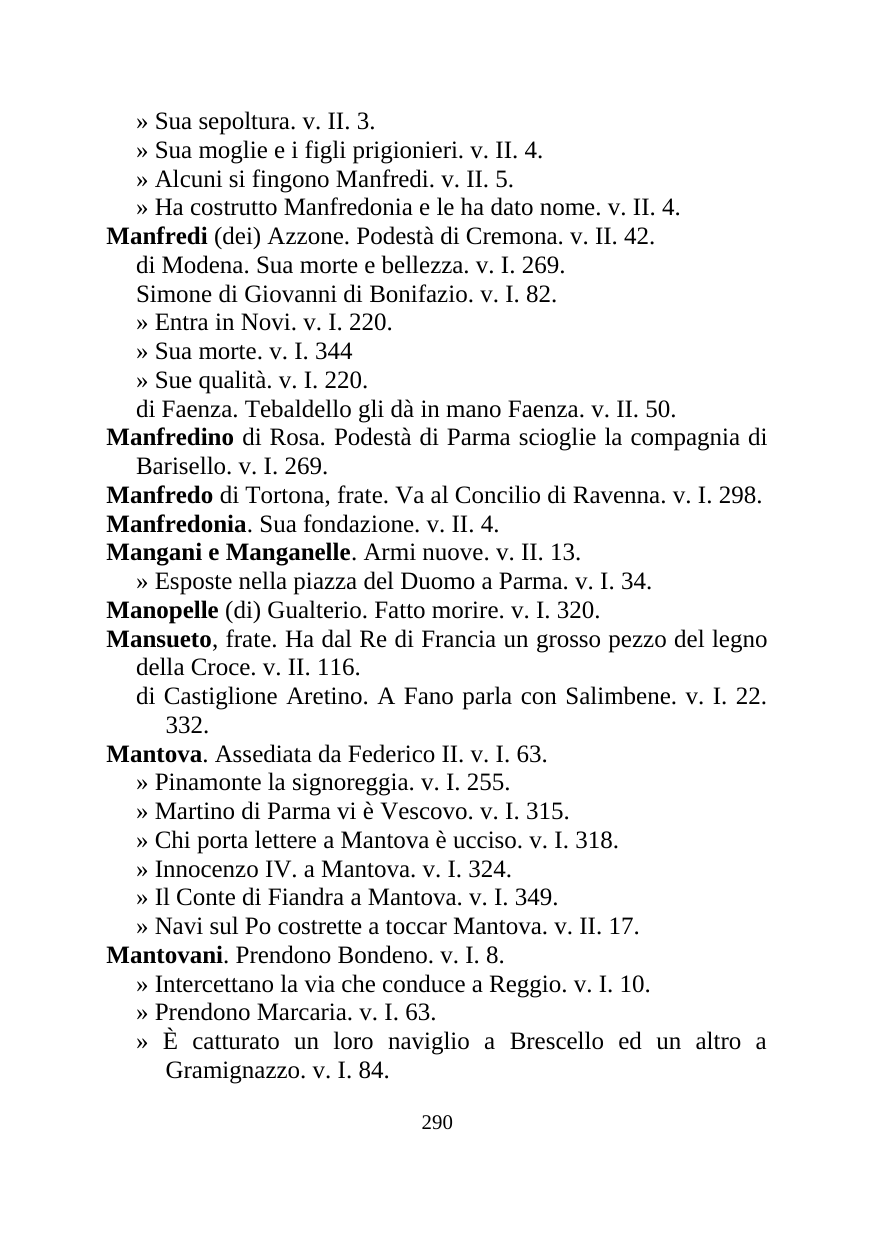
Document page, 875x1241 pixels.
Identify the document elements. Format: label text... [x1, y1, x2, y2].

text Mantovani. Prendono Bondeno. v. I. 8. [106, 940, 768, 969]
text » È catturato un loro naviglio a Brescello ed un altro a Gramignazzo. v. I. 84. [136, 1026, 768, 1084]
text » Sua sepoltura. v. II. 3. [136, 106, 768, 135]
text » Ha costrutto Manfredonia e le ha dato nome. v. II. 4. [136, 192, 768, 221]
text » Sue qualità. v. I. 220. [136, 365, 768, 394]
text Mansueto, frate. Ha dal Re di Francia un grosso pezzo del legno della Croce. v. II. 116. [106, 624, 768, 681]
text » Prendono Marcaria. v. I. 63. [136, 997, 768, 1026]
text » Intercettano la via che conduce a Reggio. v. I. 10. [136, 969, 768, 997]
text » Pinamonte la signoreggia. v. I. 255. [136, 767, 768, 796]
text Mantova. Assediata da Federico II. v. I. 63. [106, 739, 768, 767]
text » Innocenzo IV. a Mantova. v. I. 324. [136, 854, 768, 882]
text Manfredino di Rosa. Podestà di Parma scioglie la compagnia di Barisello. v. I. 269. [106, 422, 768, 480]
text » Sua moglie e i figli prigionieri. v. II. 4. [136, 135, 768, 164]
text Manfredi (dei) Azzone. Podestà di Cremona. v. II. 42. [106, 221, 768, 250]
text Manopelle (di) Gualterio. Fatto morire. v. I. 320. [106, 595, 768, 624]
text di Faenza. Tebaldello gli dà in mano Faenza. v. II. 50. [136, 394, 768, 422]
text » Navi sul Po costrette a toccar Mantova. v. II. 17. [136, 911, 768, 940]
text » Entra in Novi. v. I. 220. [136, 307, 768, 336]
text » Martino di Parma vi è Vescovo. v. I. 315. [136, 796, 768, 825]
text Mangani e Manganelle. Armi nuove. v. II. 13. [106, 537, 768, 566]
text » Alcuni si fingono Manfredi. v. II. 5. [136, 164, 768, 192]
text » Esposte nella piazza del Duomo a Parma. v. I. 34. [136, 566, 768, 595]
text di Castiglione Aretino. A Fano parla con Salimbene. v. I. 22. 332. [136, 681, 768, 739]
text Manfredo di Tortona, frate. Va al Concilio di Ravenna. v. I. 298. [106, 480, 768, 509]
text di Modena. Sua morte e bellezza. v. I. 269. [136, 250, 768, 279]
text » Il Conte di Fiandra a Mantova. v. I. 349. [136, 882, 768, 911]
text Manfredonia. Sua fondazione. v. II. 4. [106, 509, 768, 537]
text » Sua morte. v. I. 344 [136, 336, 768, 365]
text » Chi porta lettere a Mantova è ucciso. v. I. 318. [136, 825, 768, 854]
text Simone di Giovanni di Bonifazio. v. I. 82. [136, 279, 768, 307]
